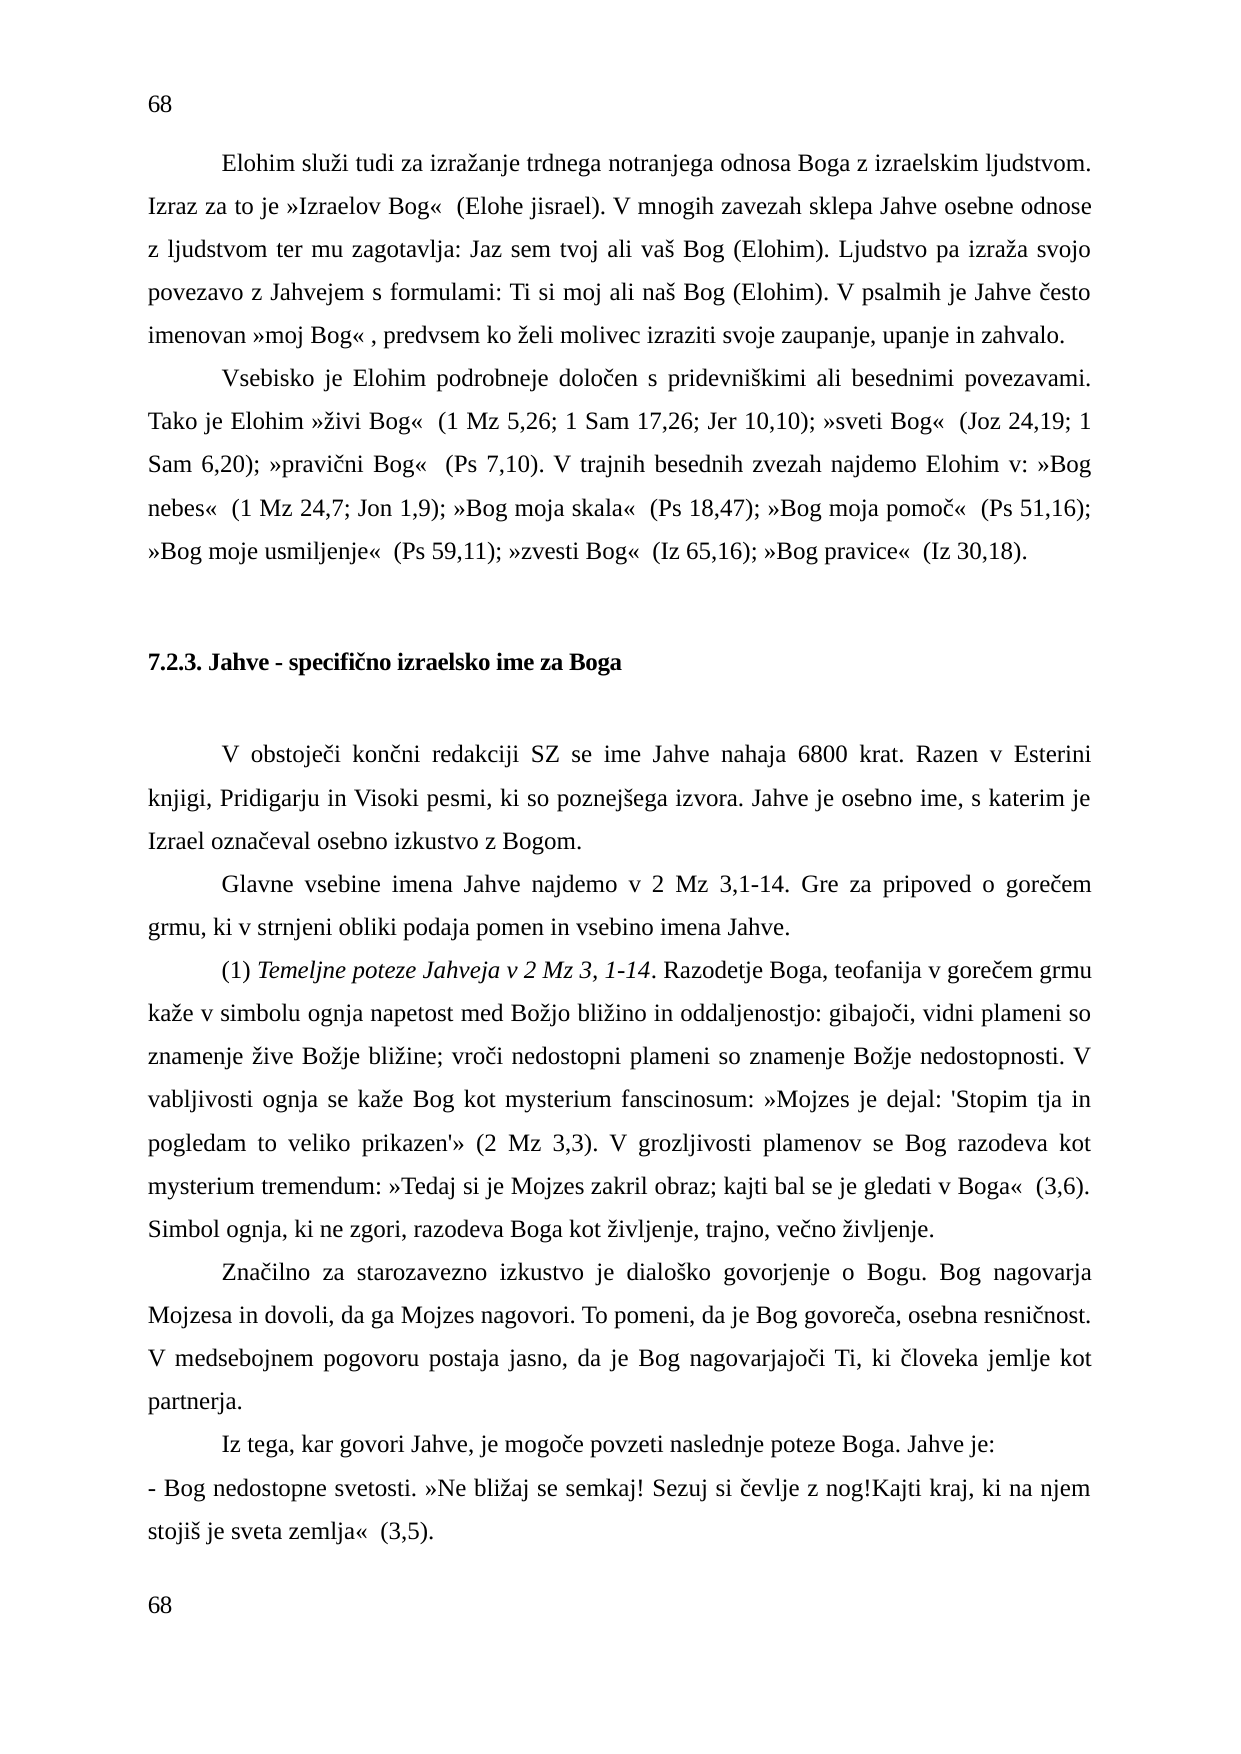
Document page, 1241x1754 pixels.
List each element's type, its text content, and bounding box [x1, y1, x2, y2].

text Glavne vsebine imena Jahve najdemo v 2 Mz 3,1-14. Gre za pripoved o gorečem grmu, ki v strnjeni obliki podaja pomen in vsebino imena Jahve. [148, 869, 1092, 941]
text Vsebisko je Elohim podrobneje določen s pridevniškimi ali besednimi povezavami. Tako je Elohim »živi Bog« (1 Mz 5,26; 1 Sam 17,26; Jer 10,10); »sveti Bog« (Joz 24,19; 1 Sam 6,20); »pravični Bog« (Ps 7,10). V trajnih besednih zvezah najdemo Elohim v: »Bog nebes« (1 Mz 24,7; Jon 1,9); »Bog moja skala« (Ps 18,47); »Bog moja pomoč« (Ps 51,16); »Bog moje usmiljenje« (Ps 59,11); »zvesti Bog« (Iz 65,16); »Bog pravice« (Iz 30,18). [148, 363, 1092, 564]
subtitle 7.2.3. Jahve - specifično izraelsko ime za Boga [148, 647, 1092, 676]
text - Bog nedostopne svetosti. »Ne bližaj se semkaj! Sezuj si čevlje z nog!Kajti kraj, ki na njem stojiš je sveta zemlja« (3,5). [148, 1473, 1092, 1544]
text Elohim služi tudi za izražanje trdnega notranjega odnosa Boga z izraelskim ljudstvom. Izraz za to je »Izraelov Bog« (Elohe jisrael). V mnogih zavezah sklepa Jahve osebne odnose z ljudstvom ter mu zagotavlja: Jaz sem tvoj ali vaš Bog (Elohim). Ljudstvo pa izraža svojo povezavo z Jahvejem s formulami: Ti si moj ali naš Bog (Elohim). V psalmih je Jahve često imenovan »moj Bog« , predvsem ko želi molivec izraziti svoje zaupanje, upanje in zahvalo. [148, 148, 1092, 349]
text V obstoječi končni redakciji SZ se ime Jahve nahaja 6800 krat. Razen v Esterini knjigi, Pridigarju in Visoki pesmi, ki so poznejšega izvora. Jahve je osebno ime, s katerim je Izrael označeval osebno izkustvo z Bogom. [148, 739, 1092, 854]
text Iz tega, kar govori Jahve, je mogoče povzeti naslednje poteze Boga. Jahve je: [148, 1429, 1092, 1458]
text Značilno za starozavezno izkustvo je dialoško govorjenje o Bogu. Bog nagovarja Mojzesa in dovoli, da ga Mojzes nagovori. To pomeni, da je Bog govoreča, osebna resničnost. V medsebojnem pogovoru postaja jasno, da je Bog nagovarjajoči Ti, ki človeka jemlje kot partnerja. [148, 1257, 1092, 1415]
text (1) Temeljne poteze Jahveja v 2 Mz 3, 1-14. Razodetje Boga, teofanija v gorečem grmu kaže v simbolu ognja napetost med Božjo bližino in oddaljenostjo: gibajoči, vidni plameni so znamenje žive Božje bližine; vroči nedostopni plameni so znamenje Božje nedostopnosti. V vabljivosti ognja se kaže Bog kot mysterium fanscinosum: »Mojzes je dejal: 'Stopim tja in pogledam to veliko prikazen'» (2 Mz 3,3). V grozljivosti plamenov se Bog razodeva kot mysterium tremendum: »Tedaj si je Mojzes zakril obraz; kajti bal se je gledati v Boga« (3,6). Simbol ognja, ki ne zgori, razodeva Boga kot življenje, trajno, večno življenje. [148, 955, 1092, 1243]
